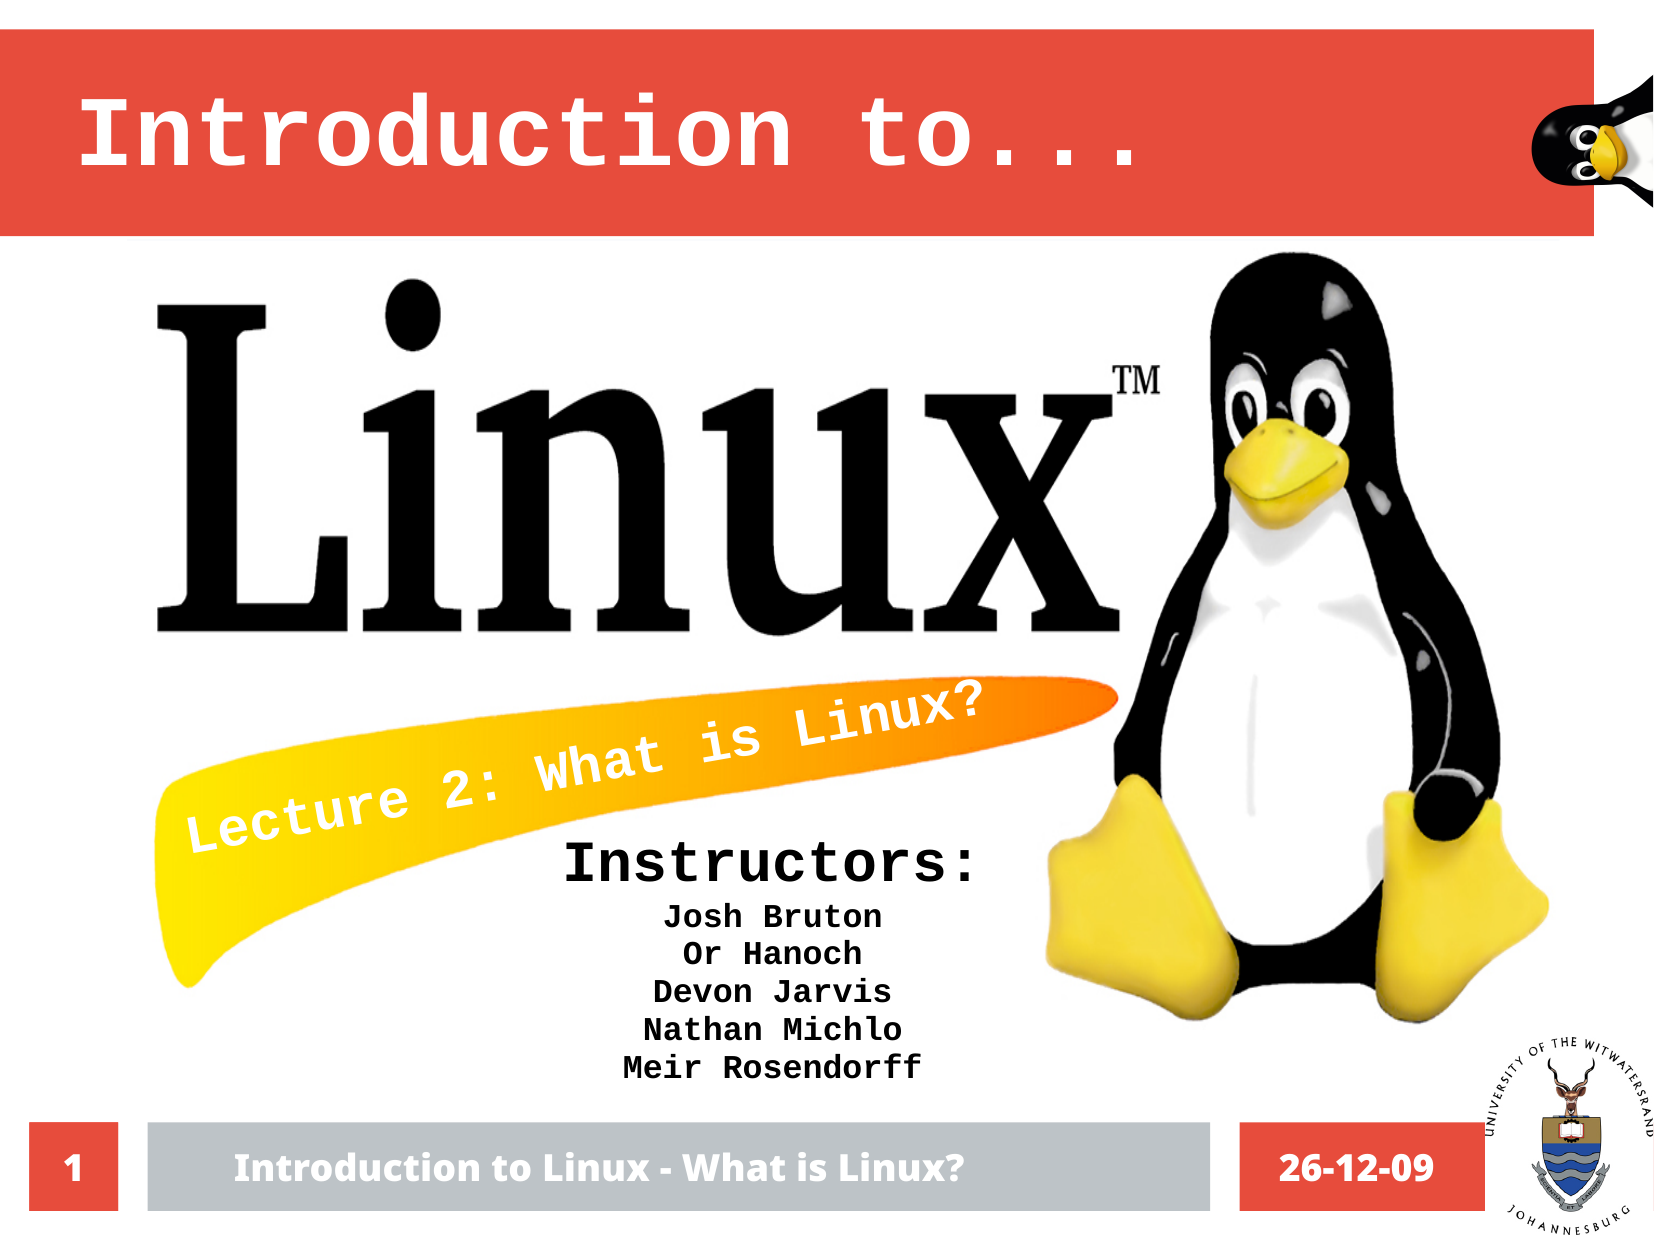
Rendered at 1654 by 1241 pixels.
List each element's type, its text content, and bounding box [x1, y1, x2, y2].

text_box Lecture 2: What is Linux? [165, 641, 1117, 953]
picture [1485, 1037, 1654, 1235]
text_box Instructors: Josh Bruton Or Hanoch Devon Jarvis Nathan Michlo Meir Rosendorff [540, 825, 1006, 1096]
text_box Introduction to... [60, 75, 1366, 317]
picture [127, 23, 1654, 1030]
